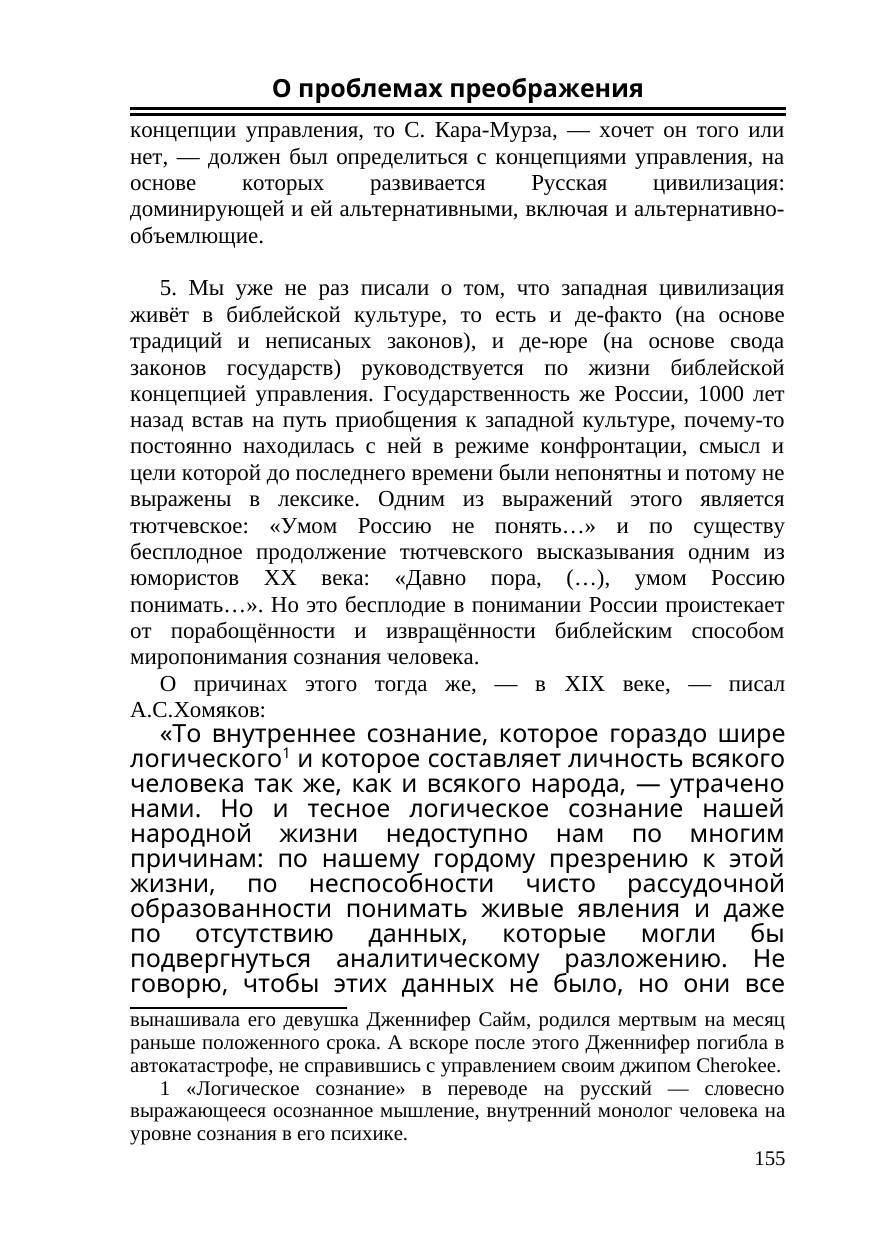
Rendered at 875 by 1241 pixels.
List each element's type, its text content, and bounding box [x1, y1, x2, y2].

text вынашивала его девушка Дженнифер Сайм, родился мертвым на месяц раньше положенного срока. А вскоре после этого Дженнифер погибла в автокатастрофе, не справившись с управлением своим джипом Cherokee. [130, 1008, 786, 1077]
text «То внутреннее сознание, которое гораз­до шире логического и которое составляет личность всякого человека так же, как и всякого народа, — утрачено нами. Но и тесное логическое сознание нашей народной жизни недоступно нам по многим причинам: по нашему гордому презрению к этой жизни, по неспособности чисто рассудочной образованности понимать живые явления и даже по отсутствию данных, которые могли бы подвергнуться аналитическому разложению. Не говорю, чтобы этих данных не было, но они все [130, 722, 786, 997]
text О причинах этого тогда же, — в XIX веке, — писал А.С.Хомяков: [130, 670, 786, 722]
text концепции управления, то С. Кара-Мурза, — хочет он того или нет, — должен был определиться с концепциями управления, на основе которых развивается Русская цивилизация: доминирующей и ей альтернативными, включая и альтернативно-объемлющие. [130, 116, 786, 248]
text «Логическое сознание» в переводе на русский — словесно выражающееся осознанное мышление, внутренний монолог человека на уровне сознания в его психике. [130, 1077, 786, 1145]
text 5. Мы уже не раз писали о том, что западная цивилизация живёт в библейской культуре, то есть и де-факто (на основе традиций и неписаных законов), и де-юре (на основе свода законов государств) руководствуется по жизни библейской концепцией управления. Государственность же России, 1000 лет назад встав на путь приобщения к западной культуре, почему-то постоянно находилась с ней в режиме конфронтации, смысл и цели которой до последнего времени были непонятны и потому не выражены в лексике. Одним из выражений этого является тютчевское: «Умом Россию не понять…» и по существу бесплодное продолжение тютчевского высказывания одним из юмористов ХХ века: «Давно пора, (…), умом Россию понимать…». Но это бесплодие в понимании России проистекает от порабощённости и извращённости библейским способом миропонимания сознания человека. [130, 274, 786, 670]
